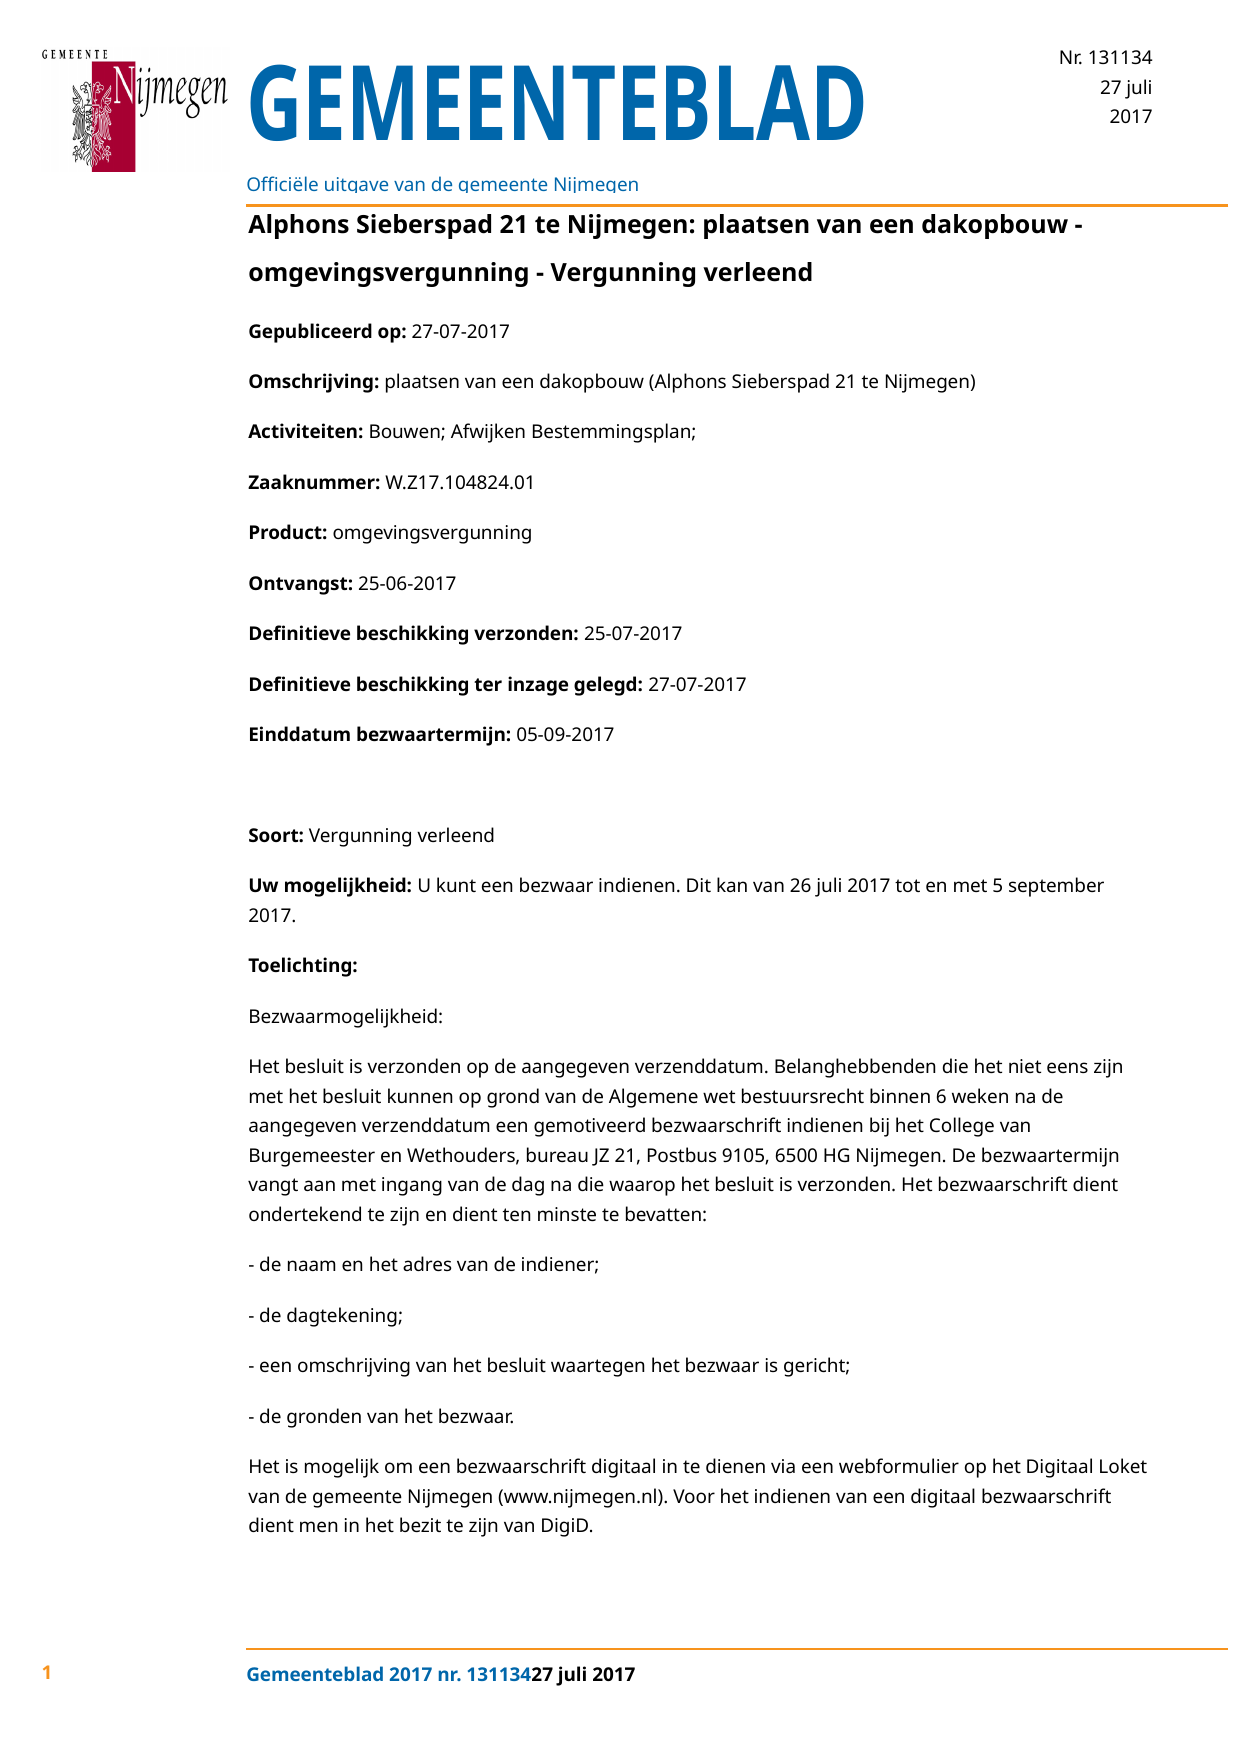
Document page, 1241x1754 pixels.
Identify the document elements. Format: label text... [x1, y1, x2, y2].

text Gepubliceerd op: 27-07-2017 [248, 318, 1152, 344]
text - de gronden van het bezwaar. [248, 1403, 1152, 1429]
text Product: omgevingsvergunning [248, 519, 1152, 545]
text Einddatum bezwaartermijn: 05-09-2017 [248, 721, 1152, 747]
text - een omschrijving van het besluit waartegen het bezwaar is gericht; [248, 1352, 1152, 1378]
text Ontvangst: 25-06-2017 [248, 570, 1152, 596]
text Omschrijving: plaatsen van een dakopbouw (Alphons Sieberspad 21 te Nijmegen) [248, 368, 1152, 394]
text Soort: Vergunning verleend [248, 822, 1152, 848]
picture [41, 47, 231, 172]
text Definitieve beschikking verzonden: 25-07-2017 [248, 620, 1152, 646]
text Definitieve beschikking ter inzage gelegd: 27-07-2017 [248, 671, 1152, 697]
text Het is mogelijk om een bezwaarschrift digitaal in te dienen via een webformulier op het Digitaal Loket van de gemeente Nijmegen (www.nijmegen.nl). Voor het indienen van een digitaal bezwaarschrift dient men in het bezit te zijn van DigiD. [248, 1453, 1152, 1538]
text - de dagtekening; [248, 1302, 1152, 1328]
text Uw mogelijkheid: U kunt een bezwaar indienen. Dit kan van 26 juli 2017 tot en met 5 september 2017. [248, 872, 1152, 928]
text Bezwaarmogelijkheid: [248, 1003, 1152, 1029]
text Toelichting: [248, 952, 1152, 978]
text Zaaknummer: W.Z17.104824.01 [248, 469, 1152, 495]
text - de naam en het adres van de indiener; [248, 1252, 1152, 1277]
text Alphons Sieberspad 21 te Nijmegen: plaatsen van een dakopbouw - omgevingsvergunning - Vergunning verleend [248, 207, 1152, 288]
text Activiteiten: Bouwen; Afwijken Bestemmingsplan; [248, 419, 1152, 444]
text Het besluit is verzonden op de aangegeven verzenddatum. Belanghebbenden die het niet eens zijn met het besluit kunnen op grond van de Algemene wet bestuursrecht binnen 6 weken na de aangegeven verzenddatum een gemotiveerd bezwaarschrift indienen bij het College van Burgemeester en Wethouders, bureau JZ 21, Postbus 9105, 6500 HG Nijmegen. De bezwaartermijn vangt aan met ingang van de dag na die waarop het besluit is verzonden. Het bezwaarschrift dient ondertekend te zijn en dient ten minste te bevatten: [248, 1053, 1152, 1227]
